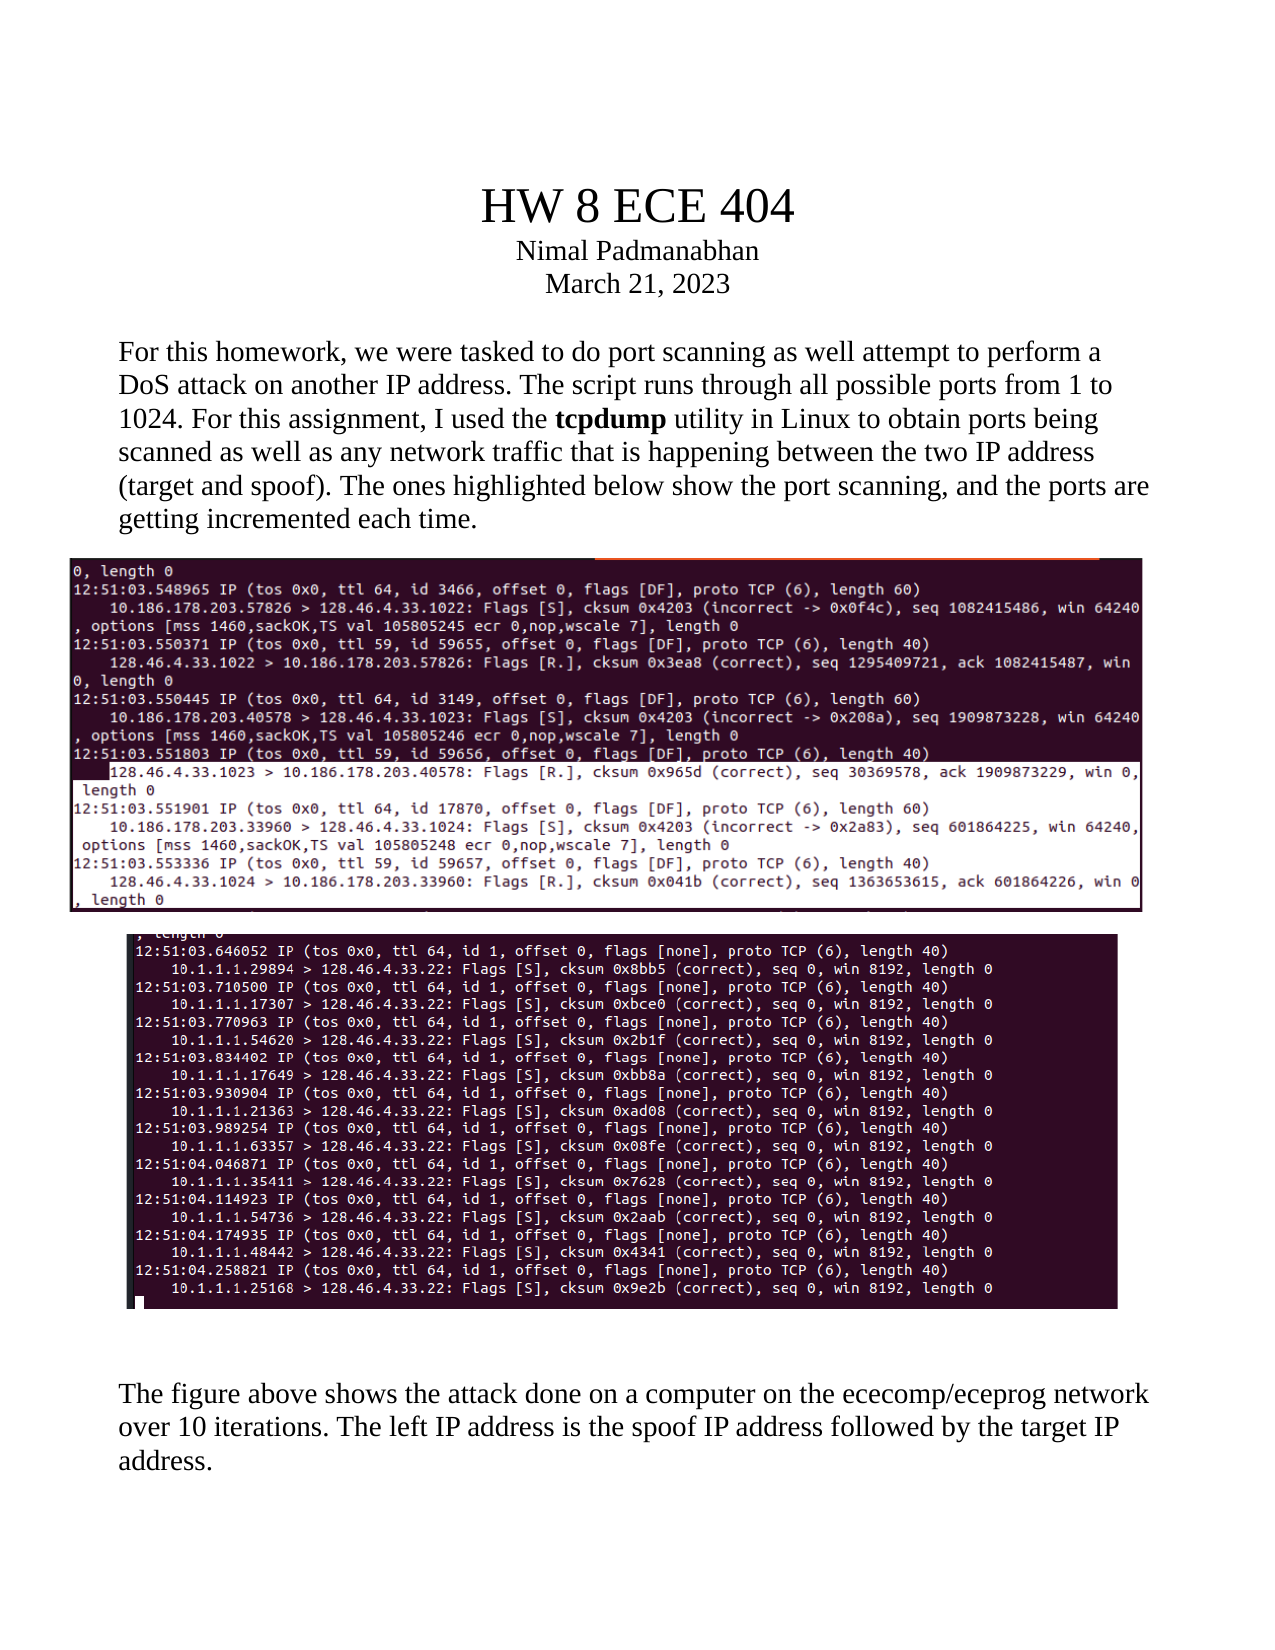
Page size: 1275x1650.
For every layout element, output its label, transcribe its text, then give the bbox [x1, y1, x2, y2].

picture [126, 934, 1118, 1309]
picture [69, 558, 1143, 912]
text The figure above shows the attack done on a computer on the ececomp/eceprog network over 10 iterations. The left IP address is the spoof IP address followed by the target IP address. [118, 1376, 1157, 1476]
text March 21, 2023 [118, 267, 1157, 300]
text For this homework, we were tasked to do port scanning as well attempt to perform a DoS attack on another IP address. The script runs through all possible ports from 1 to 1024. For this assignment, I used the tcpdump utility in Linux to obtain ports being scanned as well as any network traffic that is happening between the two IP address (target and spoof). The ones highlighted below show the port scanning, and the ports are getting incremented each time. [118, 334, 1157, 535]
text HW 8 ECE 404 [118, 176, 1157, 233]
text Nimal Padmanabhan [118, 233, 1157, 267]
